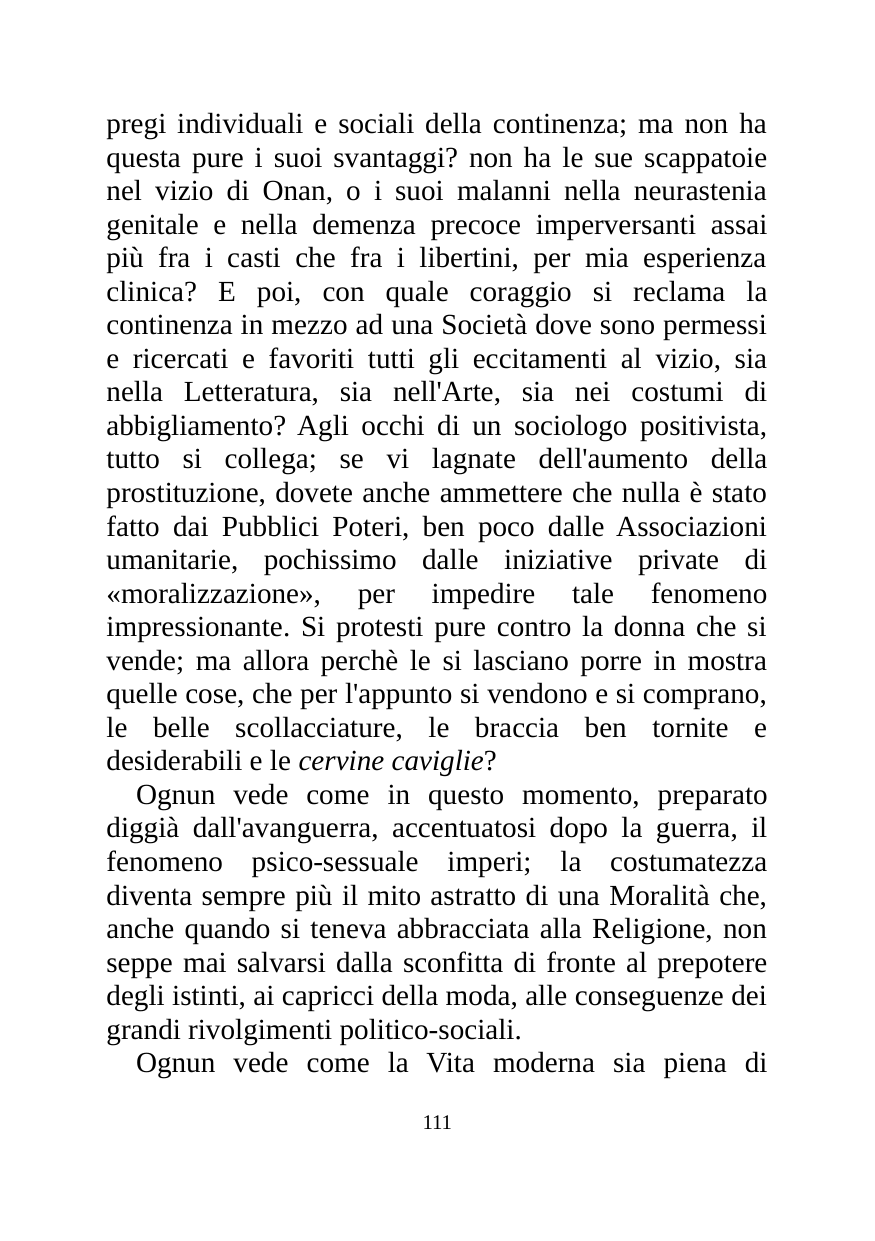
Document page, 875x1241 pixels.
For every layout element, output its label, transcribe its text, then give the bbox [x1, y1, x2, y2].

text pregi individuali e sociali della continenza; ma non ha questa pure i suoi svantaggi? non ha le sue scappatoie nel vizio di Onan, o i suoi malanni nella neurastenia genitale e nella demenza precoce imperversanti assai più fra i casti che fra i libertini, per mia esperienza clinica? E poi, con quale coraggio si reclama la continenza in mezzo ad una Società dove sono permessi e ricercati e favoriti tutti gli eccitamenti al vizio, sia nella Letteratura, sia nell'Arte, sia nei costumi di abbigliamento? Agli occhi di un sociologo positivista, tutto si collega; se vi lagnate dell'aumento della prostituzione, dovete anche ammettere che nulla è stato fatto dai Pubblici Poteri, ben poco dalle Associazioni umanitarie, pochissimo dalle iniziative private di «moralizzazione», per impedire tale fenomeno impressionante. Si protesti pure contro la donna che si vende; ma allora perchè le si lasciano porre in mostra quelle cose, che per l'appunto si vendono e si comprano, le belle scollacciature, le braccia ben tornite e desiderabili e le cervine caviglie? [106, 106, 768, 777]
text Ognun vede come in questo momento, preparato diggià dall'avanguerra, accentuatosi dopo la guerra, il fenomeno psico-sessuale imperi; la costumatezza diventa sempre più il mito astratto di una Moralità che, anche quando si teneva abbracciata alla Religione, non seppe mai salvarsi dalla sconfitta di fronte al prepotere degli istinti, ai capricci della moda, alle conseguenze dei grandi rivolgimenti politico-sociali. [106, 777, 768, 1045]
text Ognun vede come la Vita moderna sia piena di [106, 1045, 768, 1079]
